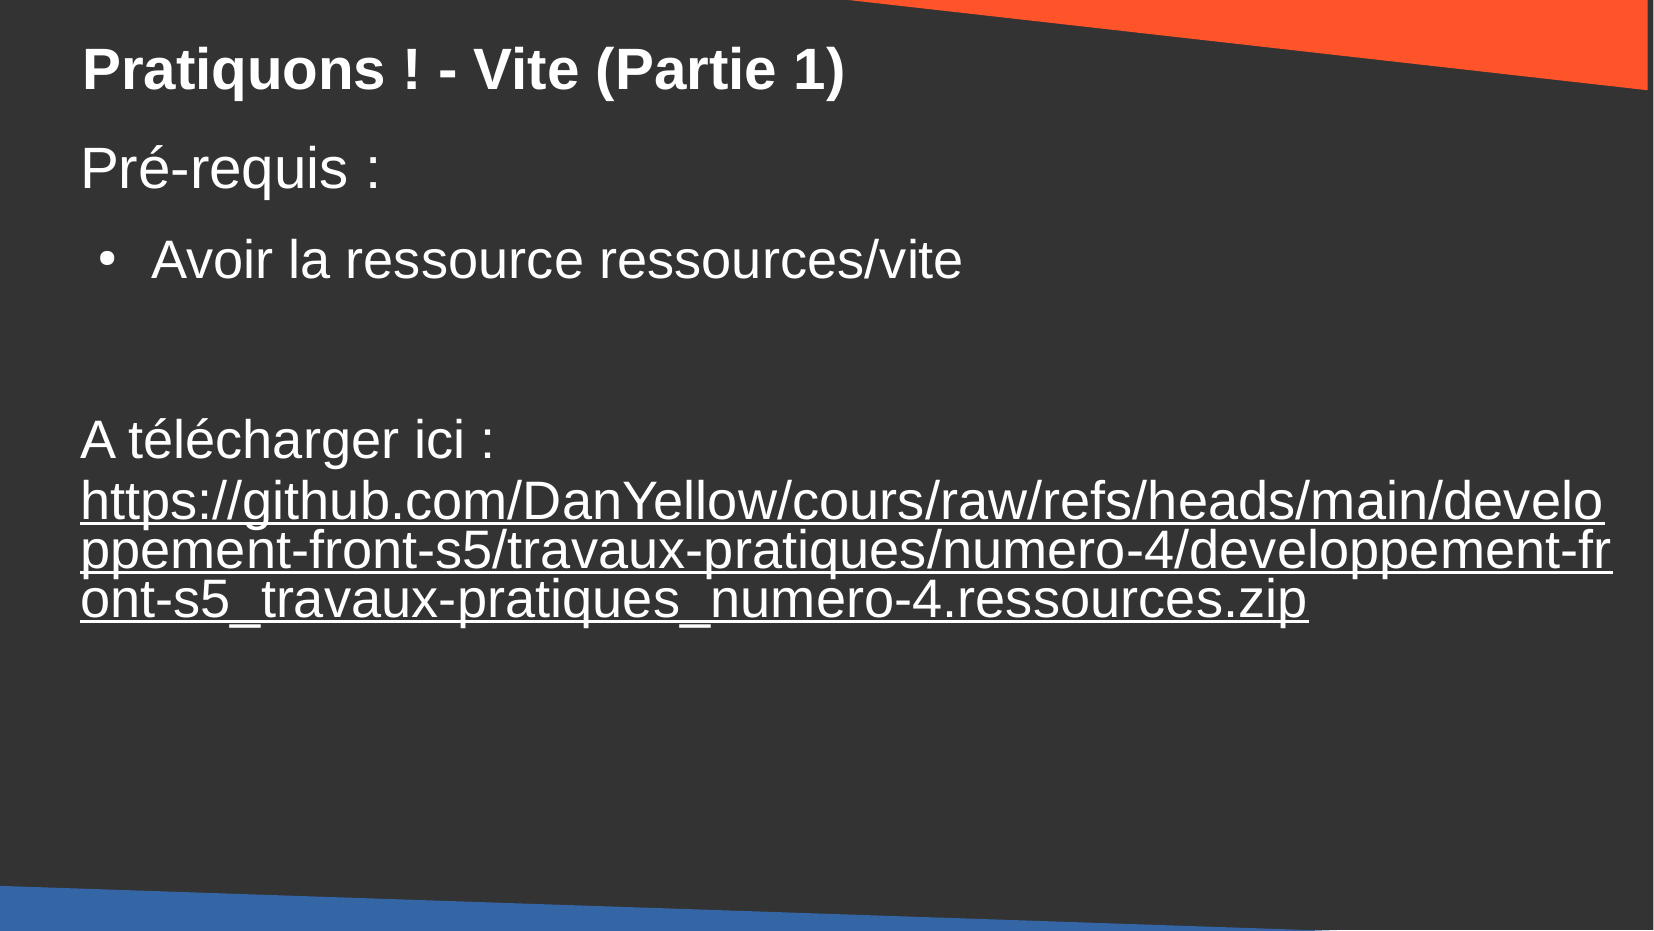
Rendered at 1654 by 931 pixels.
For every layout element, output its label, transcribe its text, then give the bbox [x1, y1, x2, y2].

title Pratiquons ! - Vite (Partie 1) [82, 37, 1571, 114]
text_box [848, 0, 1648, 91]
text_box [0, 885, 1337, 931]
list Pré-requis : Avoir la ressource ressources/vite A télécharger ici : https://github.com/DanYellow/cours/raw/refs/heads/main/developpement-front-s5/travaux-pratiques/numero-4/developpement-front-s5_travaux-pratiques_numero-4.ressources.zip [80, 135, 1620, 721]
